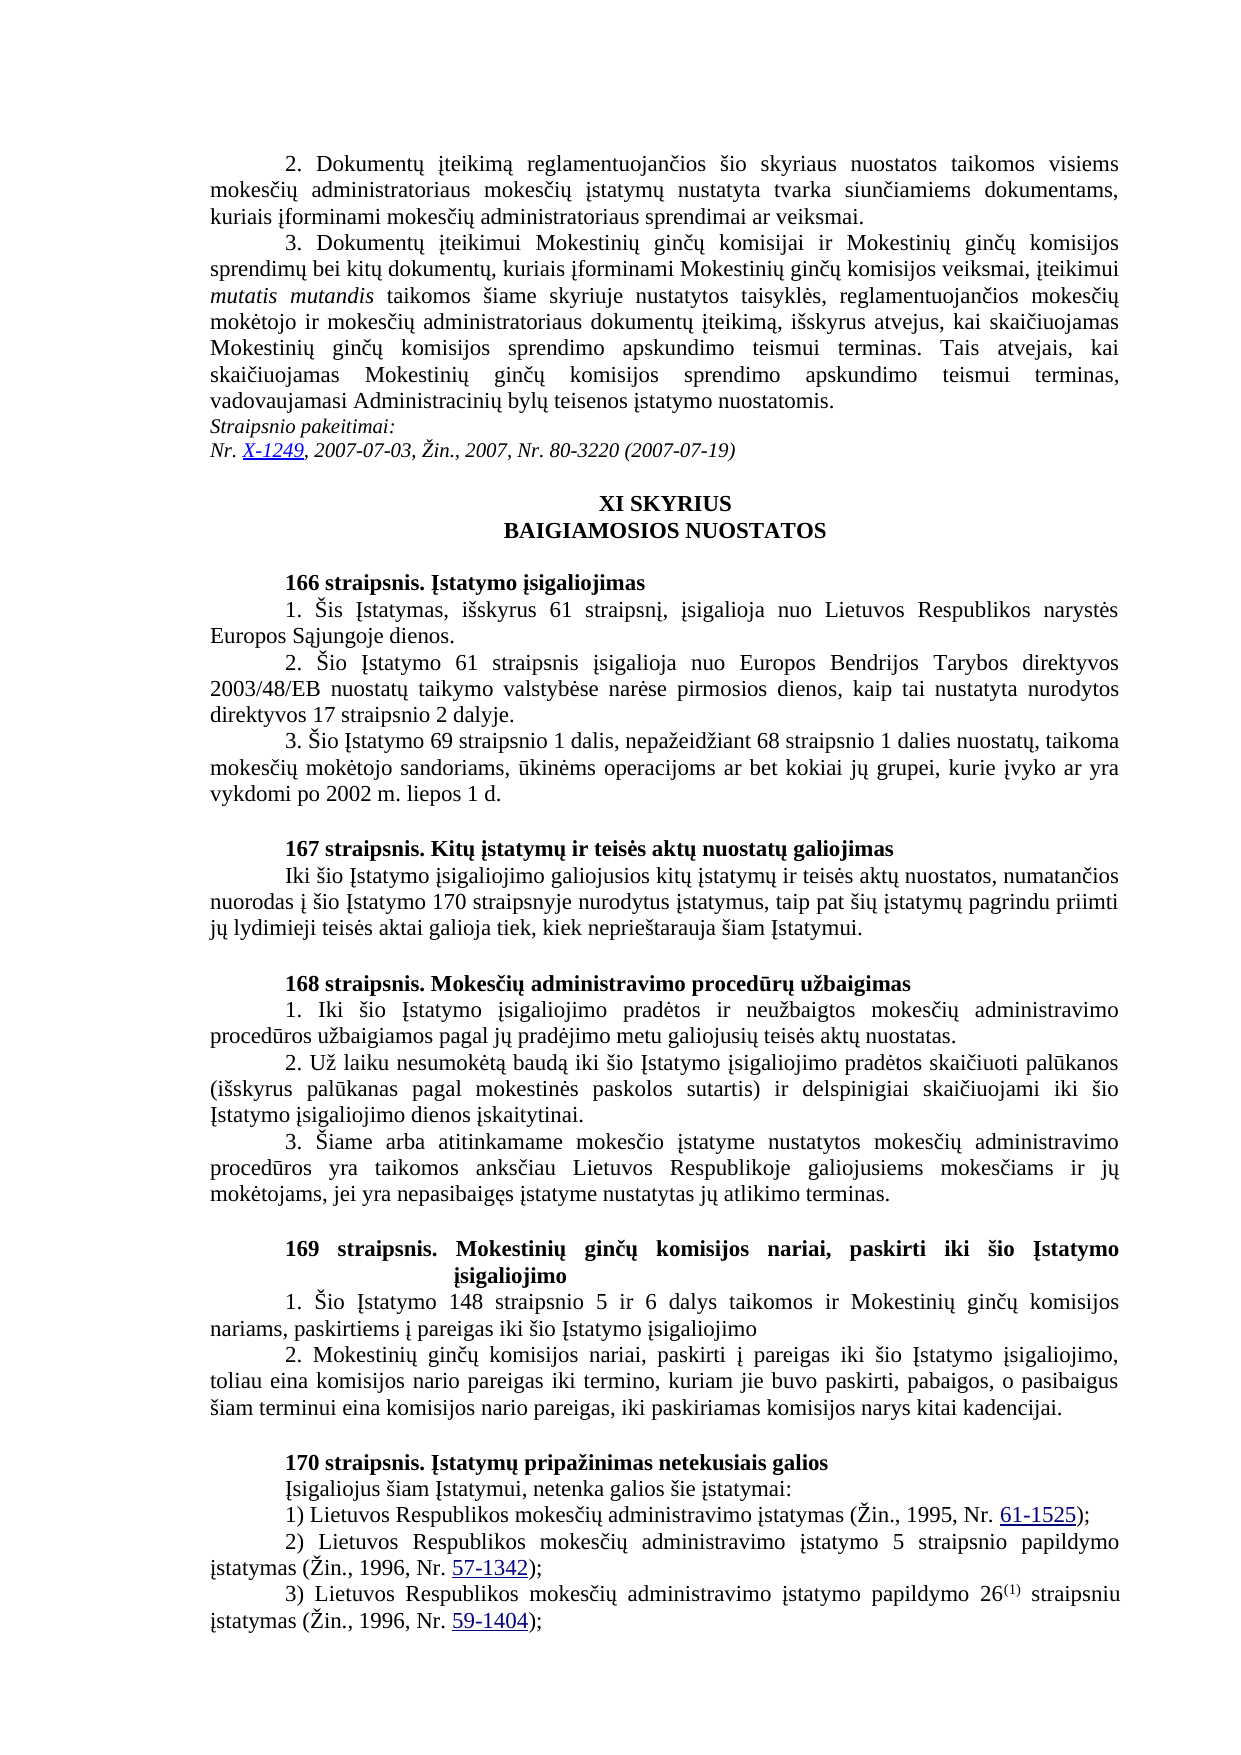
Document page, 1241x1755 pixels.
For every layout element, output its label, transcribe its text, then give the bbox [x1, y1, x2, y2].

text 2) Lietuvos Respublikos mokesčių administravimo įstatymo 5 straipsnio papildymo įstatymas (Žin., 1996, Nr. 57-1342); [210, 1528, 1120, 1581]
text Nr. X-1249, 2007-07-03, Žin., 2007, Nr. 80-3220 (2007-07-19) [210, 438, 1120, 462]
subtitle BAIGIAMOSIOS NUOSTATOS [210, 517, 1120, 543]
text 166 straipsnis. Įstatymo įsigaliojimas [210, 569, 1120, 596]
text 2. Dokumentų įteikimą reglamentuojančios šio skyriaus nuostatos taikomos visiems mokesčių administratoriaus mokesčių įstatymų nustatyta tvarka siunčiamiems dokumentams, kuriais įforminami mokesčių administratoriaus sprendimai ar veiksmai. [210, 150, 1120, 229]
text Straipsnio pakeitimai: [210, 413, 1120, 438]
text 1. Šio Įstatymo 148 straipsnio 5 ir 6 dalys taikomos ir Mokestinių ginčų komisijos nariams, paskirtiems į pareigas iki šio Įstatymo įsigaliojimo [210, 1288, 1120, 1341]
text Iki šio Įstatymo įsigaliojimo galiojusios kitų įstatymų ir teisės aktų nuostatos, numatančios nuorodas į šio Įstatymo 170 straipsnyje nurodytus įstatymus, taip pat šių įstatymų pagrindu priimti jų lydimieji teisės aktai galioja tiek, kiek neprieštarauja šiam Įstatymui. [210, 862, 1120, 941]
text 2. Mokestinių ginčų komisijos nariai, paskirti į pareigas iki šio Įstatymo įsigaliojimo, toliau eina komisijos nario pareigas iki termino, kuriam jie buvo paskirti, pabaigos, o pasibaigus šiam terminui eina komisijos nario pareigas, iki paskiriamas komisijos narys kitai kadencijai. [210, 1341, 1120, 1420]
text 2. Šio Įstatymo 61 straipsnis įsigalioja nuo Europos Bendrijos Tarybos direktyvos 2003/48/EB nuostatų taikymo valstybėse narėse pirmosios dienos, kaip tai nustatyta nurodytos direktyvos 17 straipsnio 2 dalyje. [210, 648, 1120, 728]
text 3. Šio Įstatymo 69 straipsnio 1 dalis, nepažeidžiant 68 straipsnio 1 dalies nuostatų, taikoma mokesčių mokėtojo sandoriams, ūkinėms operacijoms ar bet kokiai jų grupei, kurie įvyko ar yra vykdomi po 2002 m. liepos 1 d. [210, 728, 1120, 807]
text 167 straipsnis. Kitų įstatymų ir teisės aktų nuostatų galiojimas [210, 835, 1120, 862]
subtitle XI SKYRIUS [210, 490, 1120, 517]
text 1) Lietuvos Respublikos mokesčių administravimo įstatymas (Žin., 1995, Nr. 61-1525); [210, 1501, 1120, 1528]
text 3. Šiame arba atitinkamame mokesčio įstatyme nustatytos mokesčių administravimo procedūros yra taikomos anksčiau Lietuvos Respublikoje galiojusiems mokesčiams ir jų mokėtojams, jei yra nepasibaigęs įstatyme nustatytas jų atlikimo terminas. [210, 1128, 1120, 1207]
text Įsigaliojus šiam Įstatymui, netenka galios šie įstatymai: [210, 1475, 1120, 1501]
text 168 straipsnis. Mokesčių administravimo procedūrų užbaigimas [210, 969, 1120, 996]
text 1. Iki šio Įstatymo įsigaliojimo pradėtos ir neužbaigtos mokesčių administravimo procedūros užbaigiamos pagal jų pradėjimo metu galiojusių teisės aktų nuostatas. [210, 996, 1120, 1049]
text 2. Už laiku nesumokėtą baudą iki šio Įstatymo įsigaliojimo pradėtos skaičiuoti palūkanos (išskyrus palūkanas pagal mokestinės paskolos sutartis) ir delspinigiai skaičiuojami iki šio Įstatymo įsigaliojimo dienos įskaitytinai. [210, 1049, 1120, 1128]
text 170 straipsnis. Įstatymų pripažinimas netekusiais galios [210, 1449, 1120, 1475]
text 3. Dokumentų įteikimui Mokestinių ginčų komisijai ir Mokestinių ginčų komisijos sprendimų bei kitų dokumentų, kuriais įforminami Mokestinių ginčų komisijos veiksmai, įteikimui mutatis mutandis taikomos šiame skyriuje nustatytos taisyklės, reglamentuojančios mokesčių mokėtojo ir mokesčių administratoriaus dokumentų įteikimą, išskyrus atvejus, kai skaičiuojamas Mokestinių ginčų komisijos sprendimo apskundimo teismui terminas. Tais atvejais, kai skaičiuojamas Mokestinių ginčų komisijos sprendimo apskundimo teismui terminas, vadovaujamasi Administracinių bylų teisenos įstatymo nuostatomis. [210, 229, 1120, 413]
text 3) Lietuvos Respublikos mokesčių administravimo įstatymo papildymo 26(1) straipsniu įstatymas (Žin., 1996, Nr. 59-1404); [210, 1581, 1120, 1633]
text 169 straipsnis. Mokestinių ginčų komisijos nariai, paskirti iki šio Įstatymo įsigaliojimo [285, 1236, 1120, 1288]
text 1. Šis Įstatymas, išskyrus 61 straipsnį, įsigalioja nuo Lietuvos Respublikos narystės Europos Sąjungoje dienos. [210, 596, 1120, 648]
